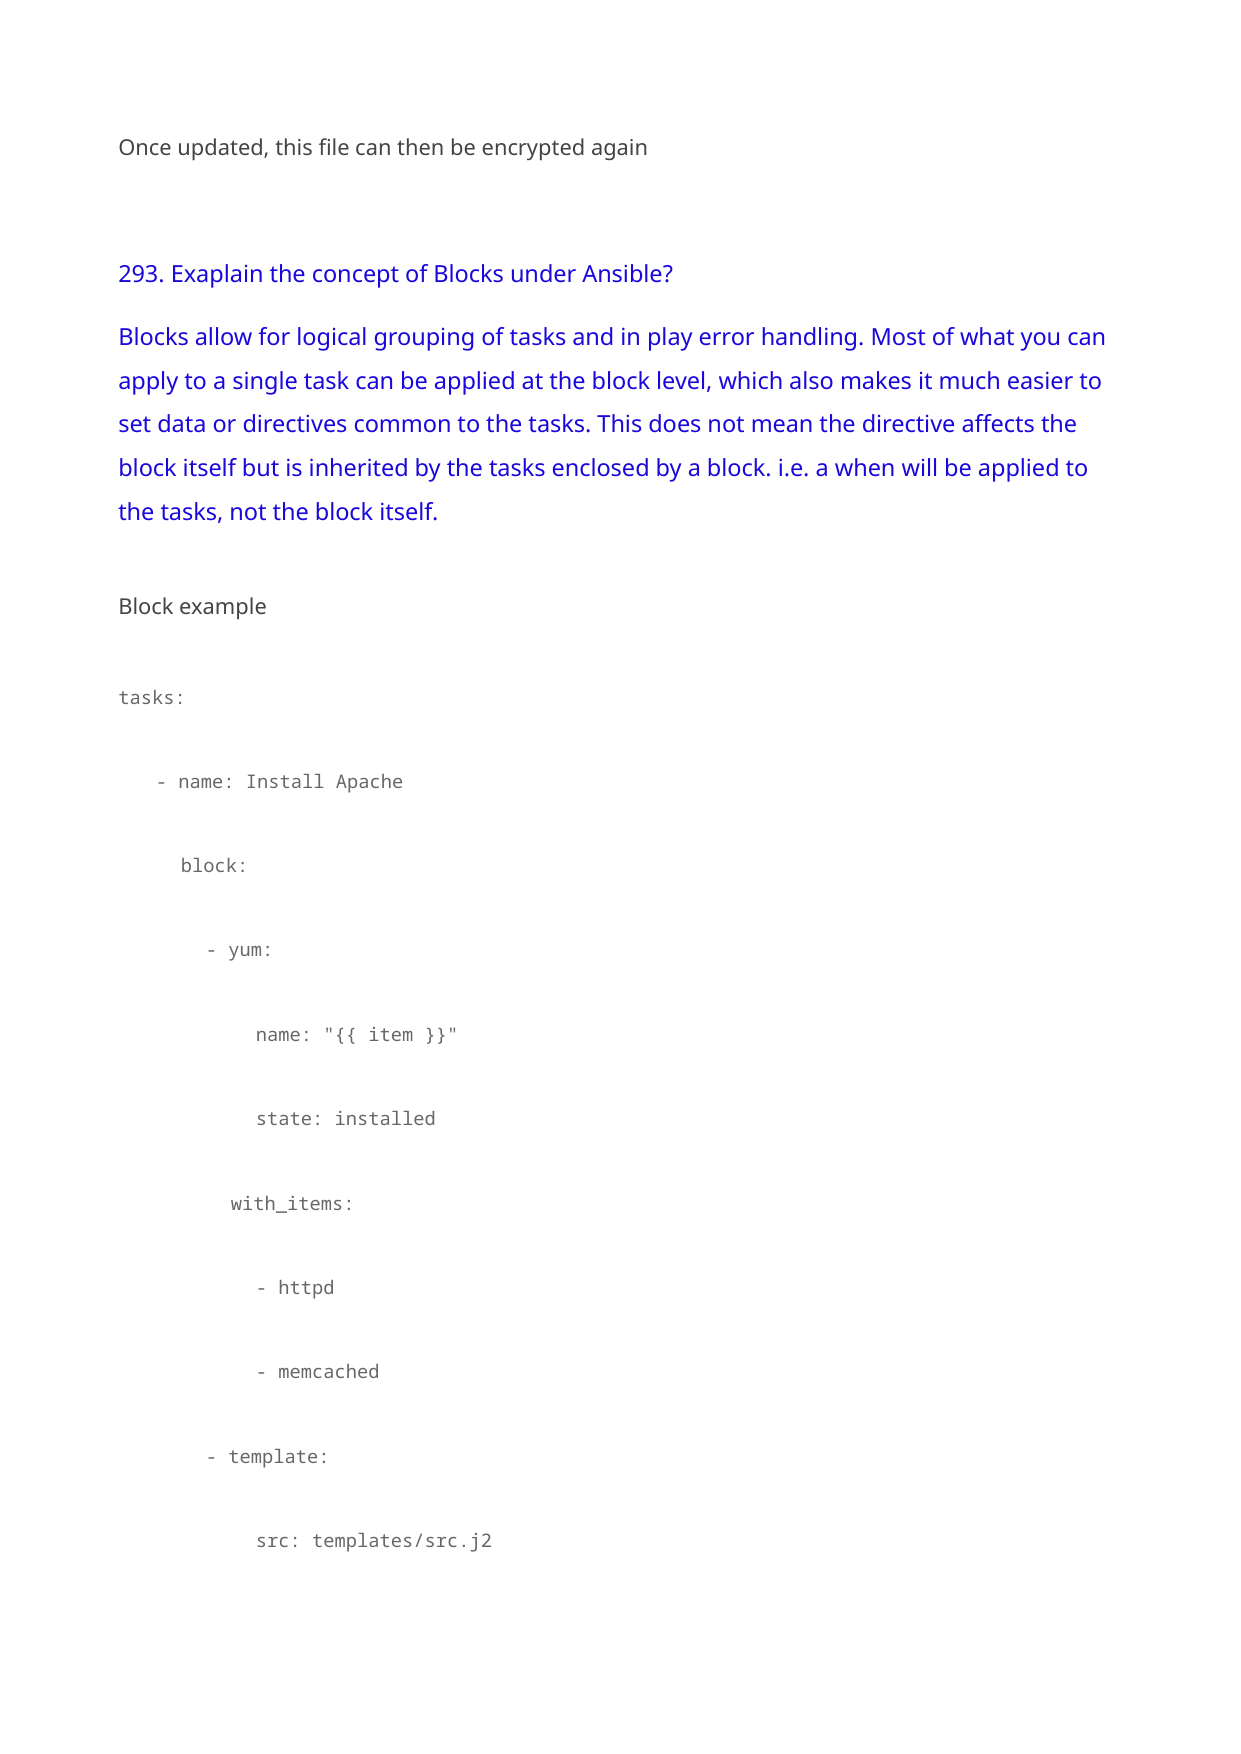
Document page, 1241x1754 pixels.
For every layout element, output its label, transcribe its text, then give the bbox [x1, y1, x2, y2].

text tasks: [118, 666, 1122, 710]
text block: [118, 835, 1122, 879]
text with_items: [118, 1172, 1122, 1216]
text name: "{{ item }}" [118, 1004, 1122, 1047]
text Once updated, this file can then be encrypted again [118, 118, 1122, 162]
text - template: [118, 1426, 1122, 1469]
text - yum: [118, 919, 1122, 963]
text - name: Install Apache [118, 751, 1122, 794]
text Block example [118, 577, 1122, 621]
text - memcached [118, 1341, 1122, 1385]
text state: installed [118, 1088, 1122, 1132]
text - httpd [118, 1257, 1122, 1301]
text src: templates/src.j2 [118, 1510, 1122, 1554]
text Blocks allow for logical grouping of tasks and in play error handling. Most of what you can apply to a single task can be applied at the block level, which also makes it much easier to set data or directives common to the tasks. This does not mean the directive affects the block itself but is inherited by the tasks enclosed by a block. i.e. a when will be applied to the tasks, not the block itself. [118, 308, 1122, 527]
text 293. Exaplain the concept of Blocks under Ansible? [118, 257, 1122, 289]
